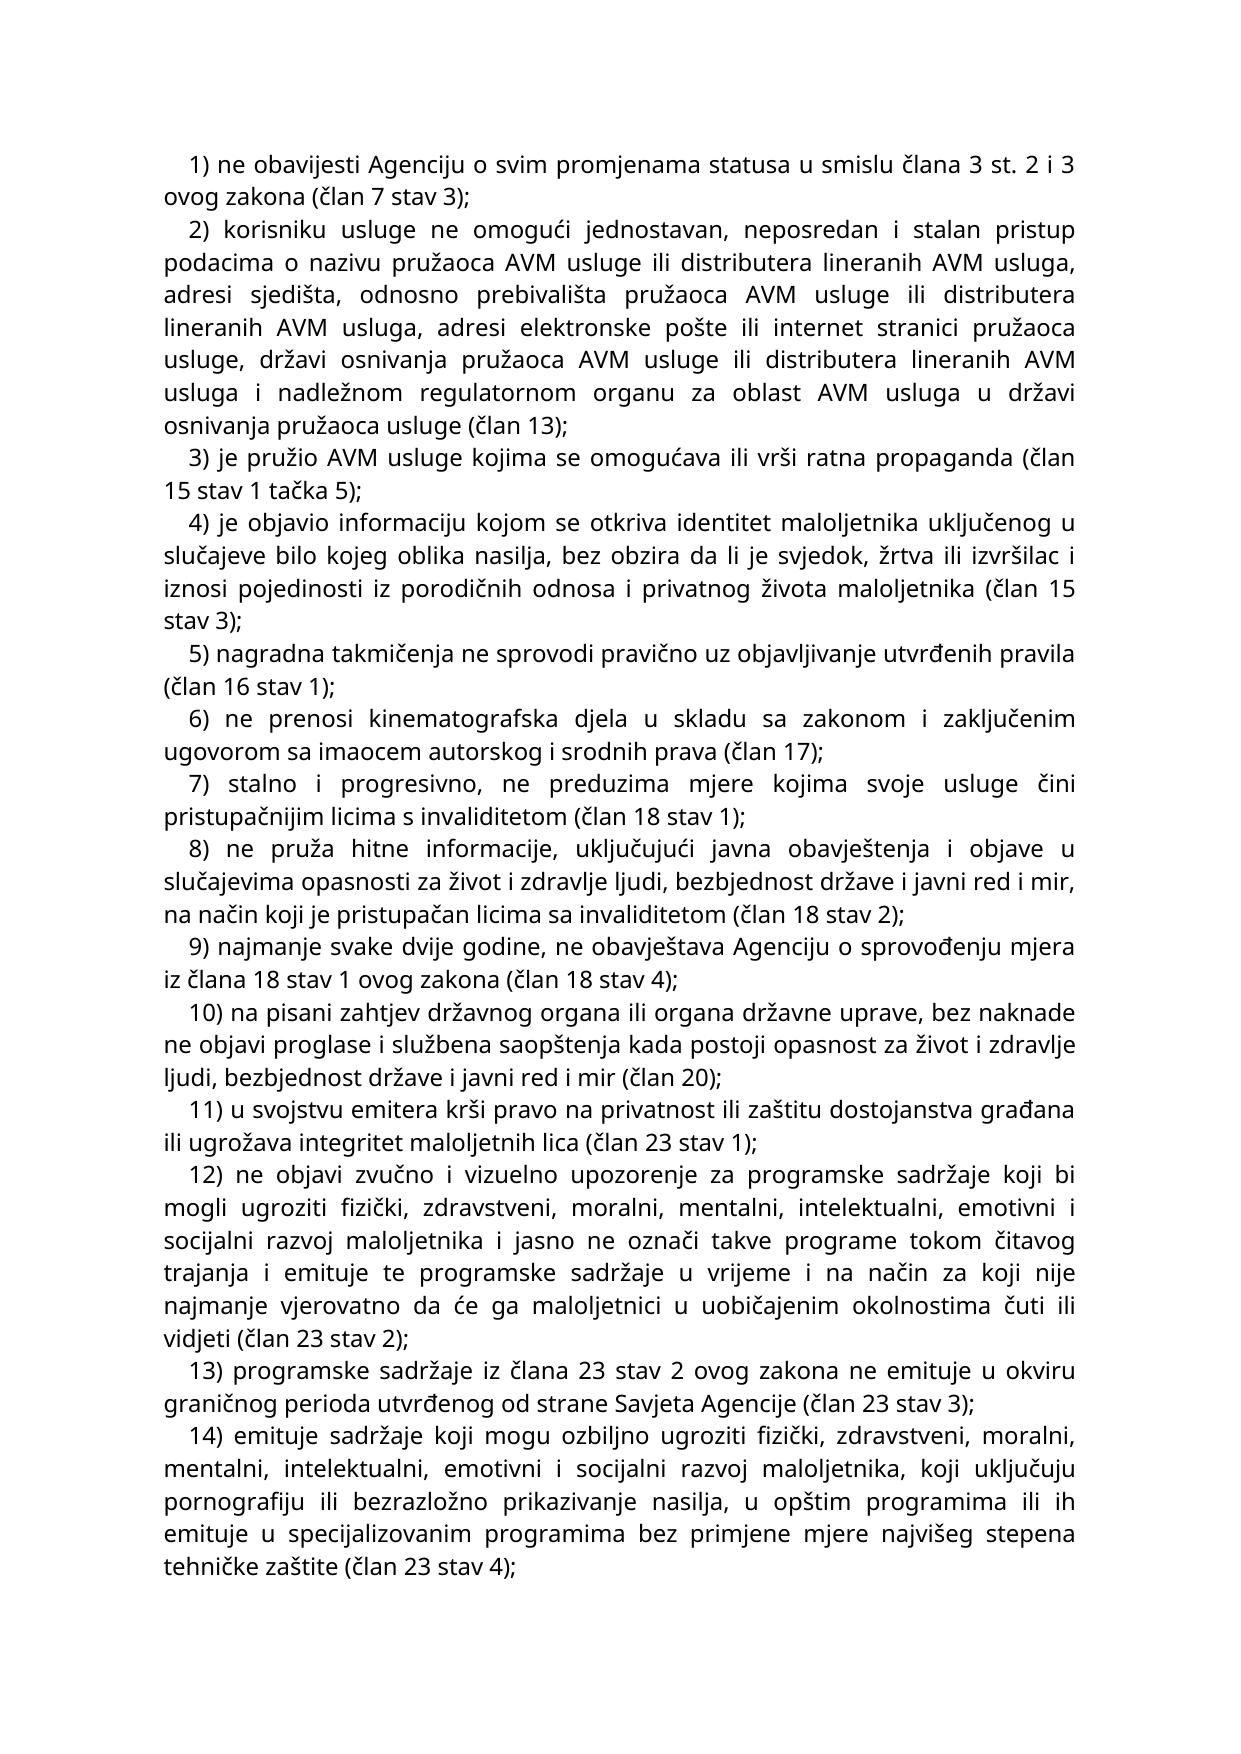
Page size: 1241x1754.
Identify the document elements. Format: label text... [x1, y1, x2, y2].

text 9) najmanje svake dvije godine, ne obavještava Agenciju o sprovođenju mjera iz člana 18 stav 1 ovog zakona (član 18 stav 4); [163, 930, 1077, 995]
text 13) programske sadržaje iz člana 23 stav 2 ovog zakona ne emituje u okviru graničnog perioda utvrđenog od strane Savjeta Agencije (član 23 stav 3); [163, 1354, 1077, 1419]
text 8) ne pruža hitne informacije, uključujući javna obavještenja i objave u slučajevima opasnosti za život i zdravlje ljudi, bezbjednost države i javni red i mir, na način koji je pristupačan licima sa invaliditetom (član 18 stav 2); [163, 832, 1077, 930]
text 10) na pisani zahtjev državnog organa ili organa državne uprave, bez naknade ne objavi proglase i službena saopštenja kada postoji opasnost za život i zdravlje ljudi, bezbjednost države i javni red i mir (član 20); [163, 995, 1077, 1093]
text 12) ne objavi zvučno i vizuelno upozorenje za programske sadržaje koji bi mogli ugroziti fizički, zdravstveni, moralni, mentalni, intelektualni, emotivni i socijalni razvoj maloljetnika i jasno ne označi takve programe tokom čitavog trajanja i emituje te programske sadržaje u vrijeme i na način za koji nije najmanje vjerovatno da će ga maloljetnici u uobičajenim okolnostima čuti ili vidjeti (član 23 stav 2); [163, 1158, 1077, 1354]
text 14) emituje sadržaje koji mogu ozbiljno ugroziti fizički, zdravstveni, moralni, mentalni, intelektualni, emotivni i socijalni razvoj maloljetnika, koji uključuju pornografiju ili bezrazložno prikazivanje nasilja, u opštim programima ili ih emituje u specijalizovanim programima bez primjene mjere najvišeg stepena tehničke zaštite (član 23 stav 4); [163, 1419, 1077, 1582]
text 1) ne obavijesti Agenciju o svim promjenama statusa u smislu člana 3 st. 2 i 3 ovog zakona (član 7 stav 3); [163, 148, 1077, 213]
text 5) nagradna takmičenja ne sprovodi pravično uz objavljivanje utvrđenih pravila (član 16 stav 1); [163, 637, 1077, 702]
text 4) je objavio informaciju kojom se otkriva identitet maloljetnika uključenog u slučajeve bilo kojeg oblika nasilja, bez obzira da li je svjedok, žrtva ili izvršilac i iznosi pojedinosti iz porodičnih odnosa i privatnog života maloljetnika (član 15 stav 3); [163, 506, 1077, 637]
text 7) stalno i progresivno, ne preduzima mjere kojima svoje usluge čini pristupačnijim licima s invaliditetom (član 18 stav 1); [163, 767, 1077, 832]
text 3) je pružio AVM usluge kojima se omogućava ili vrši ratna propaganda (član 15 stav 1 tačka 5); [163, 441, 1077, 506]
text 11) u svojstvu emitera krši pravo na privatnost ili zaštitu dostojanstva građana ili ugrožava integritet maloljetnih lica (član 23 stav 1); [163, 1093, 1077, 1158]
text 6) ne prenosi kinematografska djela u skladu sa zakonom i zaključenim ugovorom sa imaocem autorskog i srodnih prava (član 17); [163, 702, 1077, 767]
text 2) korisniku usluge ne omogući jednostavan, neposredan i stalan pristup podacima o nazivu pružaoca AVM usluge ili distributera lineranih AVM usluga, adresi sjedišta, odnosno prebivališta pružaoca AVM usluge ili distributera lineranih AVM usluga, adresi elektronske pošte ili internet stranici pružaoca usluge, državi osnivanja pružaoca AVM usluge ili distributera lineranih AVM usluga i nadležnom regulatornom organu za oblast AVM usluga u državi osnivanja pružaoca usluge (član 13); [163, 213, 1077, 441]
